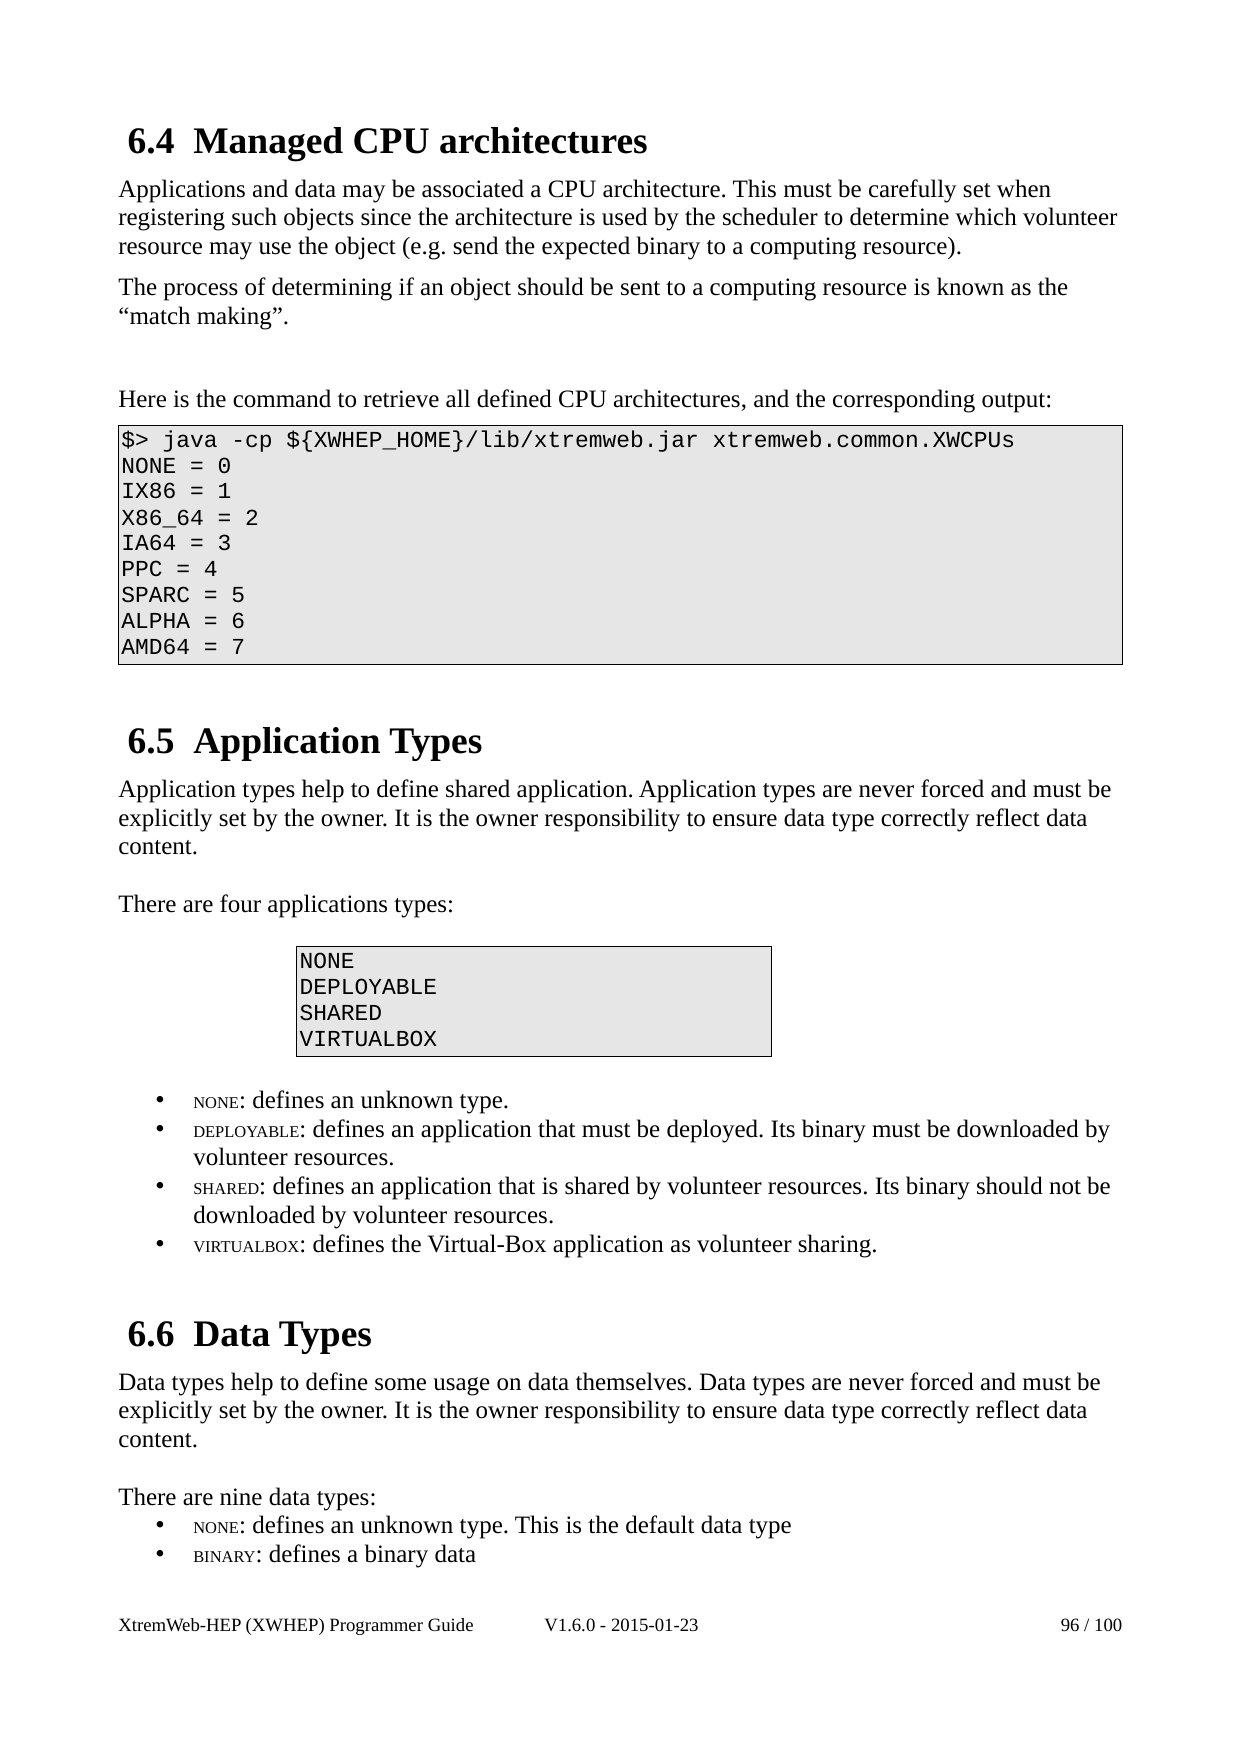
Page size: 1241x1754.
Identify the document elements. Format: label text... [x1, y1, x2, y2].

text Application types help to define shared application. Application types are never forced and must be explicitly set by the owner. It is the owner responsibility to ensure data type correctly reflect data content. [118, 774, 1122, 860]
text SHARED [297, 998, 771, 1024]
text There are four applications types: [118, 889, 1122, 918]
text $> java -cp ${XWHEP_HOME}/lib/xtremweb.jar xtremweb.common.XWCPUs [119, 426, 1122, 451]
text Here is the command to retrieve all defined CPU architectures, and the corresponding output: [118, 384, 1122, 412]
text Data types help to define some usage on data themselves. Data types are never forced and must be explicitly set by the owner. It is the owner responsibility to ensure data type correctly reflect data content. [118, 1367, 1122, 1453]
list shared: defines an application that is shared by volunteer resources. Its binary should not be downloaded by volunteer resources. [156, 1171, 1122, 1229]
text SPARC = 5 [119, 581, 1122, 607]
list virtualbox: defines the Virtual-Box application as volunteer sharing. [156, 1229, 1122, 1257]
subtitle Managed CPU architectures [118, 118, 1122, 161]
text IA64 = 3 [119, 529, 1122, 555]
list none: defines an unknown type. [156, 1085, 1122, 1114]
text AMD64 = 7 [119, 632, 1122, 664]
text There are nine data types: [118, 1482, 1122, 1511]
text NONE = 0 [119, 451, 1122, 477]
text PPC = 4 [119, 555, 1122, 581]
list binary: defines a binary data [156, 1539, 1122, 1568]
text VIRTUALBOX [297, 1024, 771, 1056]
subtitle Application Types [118, 718, 1122, 761]
text X86_64 = 2 [119, 503, 1122, 529]
text Applications and data may be associated a CPU architecture. This must be carefully set when registering such objects since the architecture is used by the scheduler to determine which volunteer resource may use the object (e.g. send the expected binary to a computing resource). [118, 174, 1122, 260]
text The process of determining if an object should be sent to a computing resource is known as the “match making”. [118, 272, 1122, 330]
list deployable: defines an application that must be deployed. Its binary must be downloaded by volunteer resources. [156, 1114, 1122, 1171]
text DEPLOYABLE [297, 972, 771, 998]
list none: defines an unknown type. This is the default data type [156, 1511, 1122, 1539]
subtitle Data Types [118, 1311, 1122, 1354]
text IX86 = 1 [119, 477, 1122, 503]
text NONE [297, 947, 771, 972]
text ALPHA = 6 [119, 607, 1122, 632]
